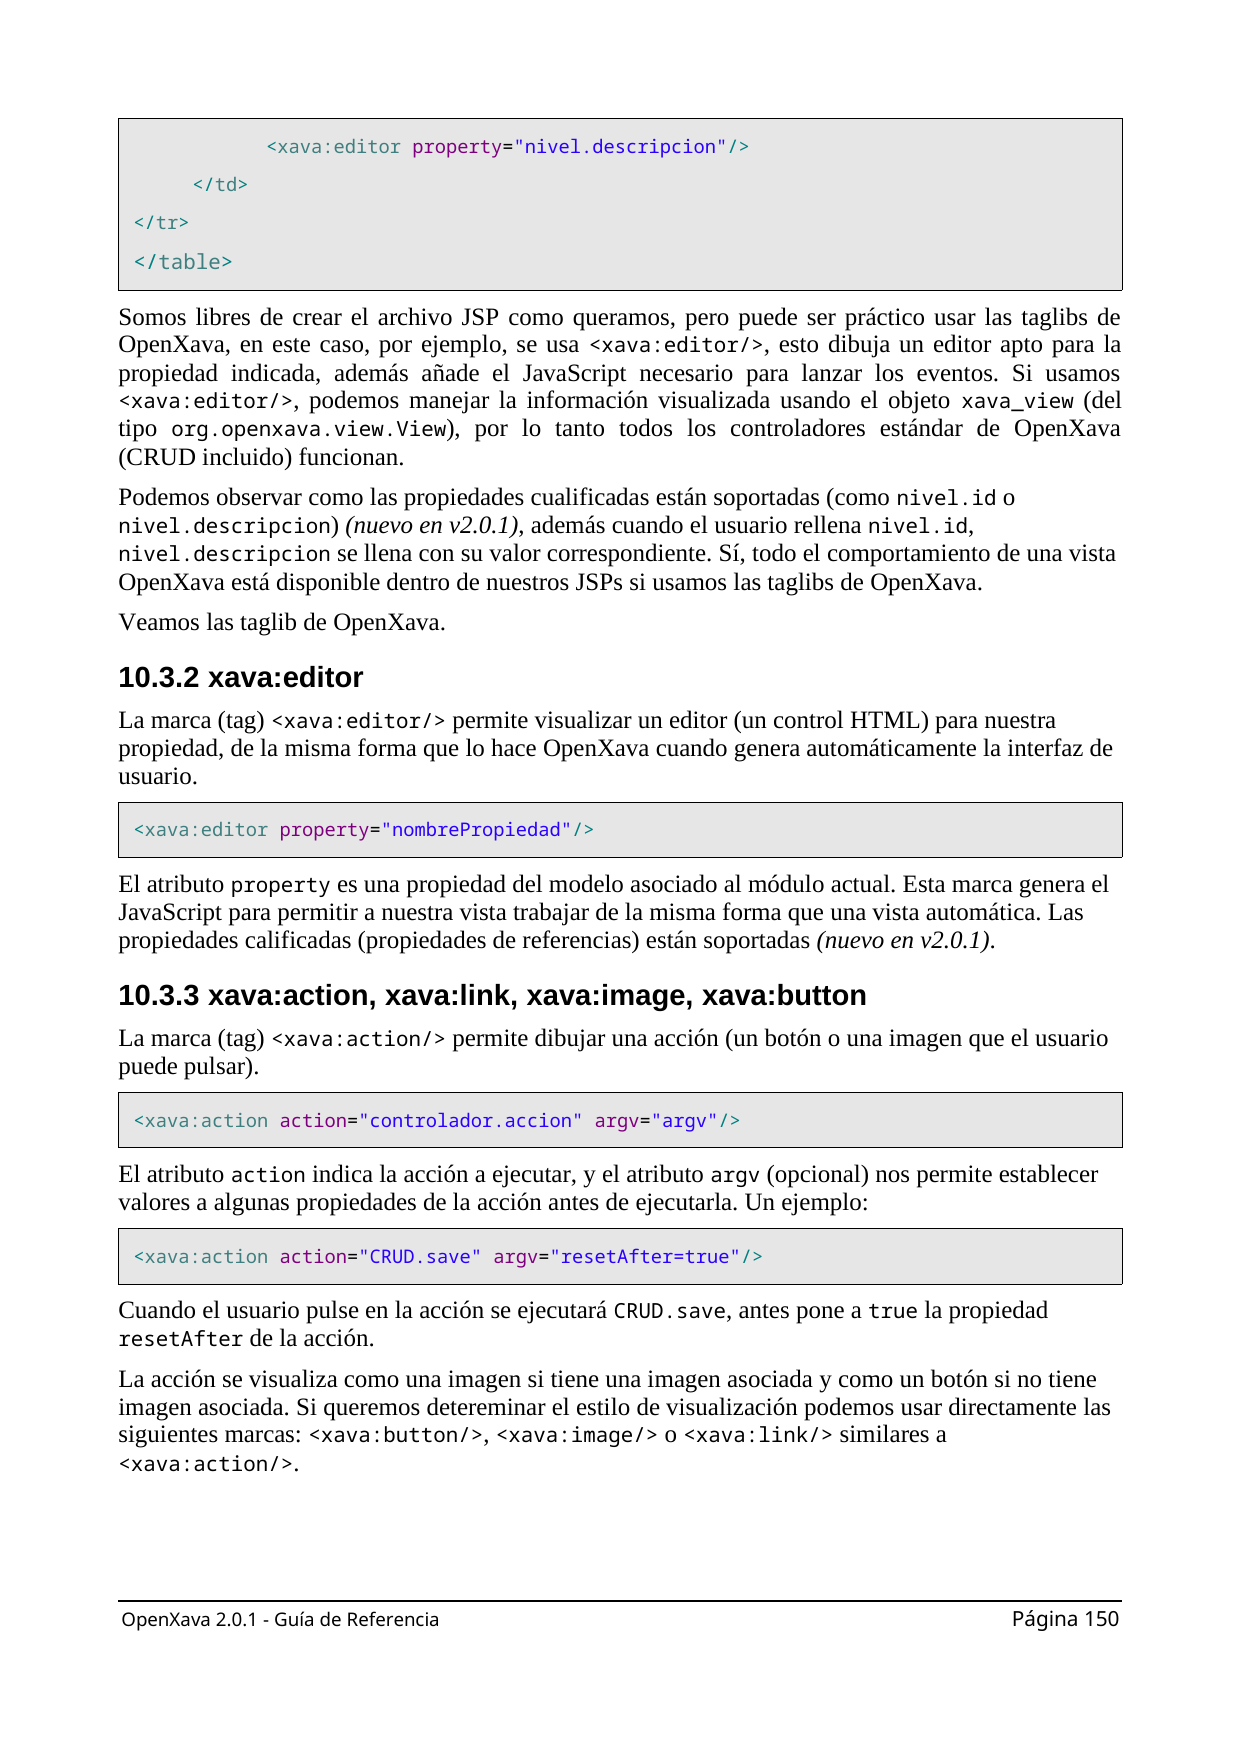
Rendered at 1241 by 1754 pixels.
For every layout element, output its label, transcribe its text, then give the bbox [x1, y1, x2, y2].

text <xava:editor property="nombrePropiedad"/> [119, 803, 1122, 857]
text Veamos las taglib de OpenXava. [118, 608, 1122, 636]
subtitle xava:action, xava:link, xava:image, xava:button [118, 978, 1122, 1011]
text </tr> [119, 194, 1122, 232]
subtitle xava:editor [118, 661, 1122, 693]
text El atributo property es una propiedad del modelo asociado al módulo actual. Esta marca genera el JavaScript para permitir a nuestra vista trabajar de la misma forma que una vista automática. Las propiedades calificadas (propiedades de referencias) están soportadas (nuevo en v2.0.1). [118, 870, 1122, 953]
text La marca (tag) <xava:editor/> permite visualizar un editor (un control HTML) para nuestra propiedad, de la misma forma que lo hace OpenXava cuando genera automáticamente la interfaz de usuario. [118, 706, 1122, 789]
text La marca (tag) <xava:action/> permite dibujar una acción (un botón o una imagen que el usuario puede pulsar). [118, 1024, 1122, 1079]
text <xava:action action="CRUD.save" argv="resetAfter=true"/> [119, 1229, 1122, 1284]
text Podemos observar como las propiedades cualificadas están soportadas (como nivel.id o nivel.descripcion) (nuevo en v2.0.1), además cuando el usuario rellena nivel.id, nivel.descripcion se llena con su valor correspondiente. Sí, todo el comportamiento de una vista OpenXava está disponible dentro de nuestros JSPs si usamos las taglibs de OpenXava. [118, 483, 1122, 595]
text </table> [119, 232, 1122, 290]
text La acción se visualiza como una imagen si tiene una imagen asociada y como un botón si no tiene imagen asociada. Si queremos detereminar el estilo de visualización podemos usar directamente las siguientes marcas: <xava:button/>, <xava:image/> o <xava:link/> similares a <xava:action/>. [118, 1365, 1122, 1477]
text Cuando el usuario pulse en la acción se ejecutará CRUD.save, antes pone a true la propiedad resetAfter de la acción. [118, 1296, 1122, 1353]
text </td> [119, 156, 1122, 194]
text El atributo action indica la acción a ejecutar, y el atributo argv (opcional) nos permite establecer valores a algunas propiedades de la acción antes de ejecutarla. Un ejemplo: [118, 1160, 1122, 1216]
text <xava:editor property="nivel.descripcion"/> [119, 119, 1122, 156]
text <xava:action action="controlador.accion" argv="argv"/> [119, 1093, 1122, 1147]
text Somos libres de crear el archivo JSP como queramos, pero puede ser práctico usar las taglibs de OpenXava, en este caso, por ejemplo, se usa <xava:editor/>, esto dibuja un editor apto para la propiedad indicada, además añade el JavaScript necesario para lanzar los eventos. Si usamos <xava:editor/>, podemos manejar la información visualizada usando el objeto xava_view (del tipo org.openxava.view.View), por lo tanto todos los controladores estándar de OpenXava (CRUD incluido) funcionan. [118, 303, 1122, 471]
